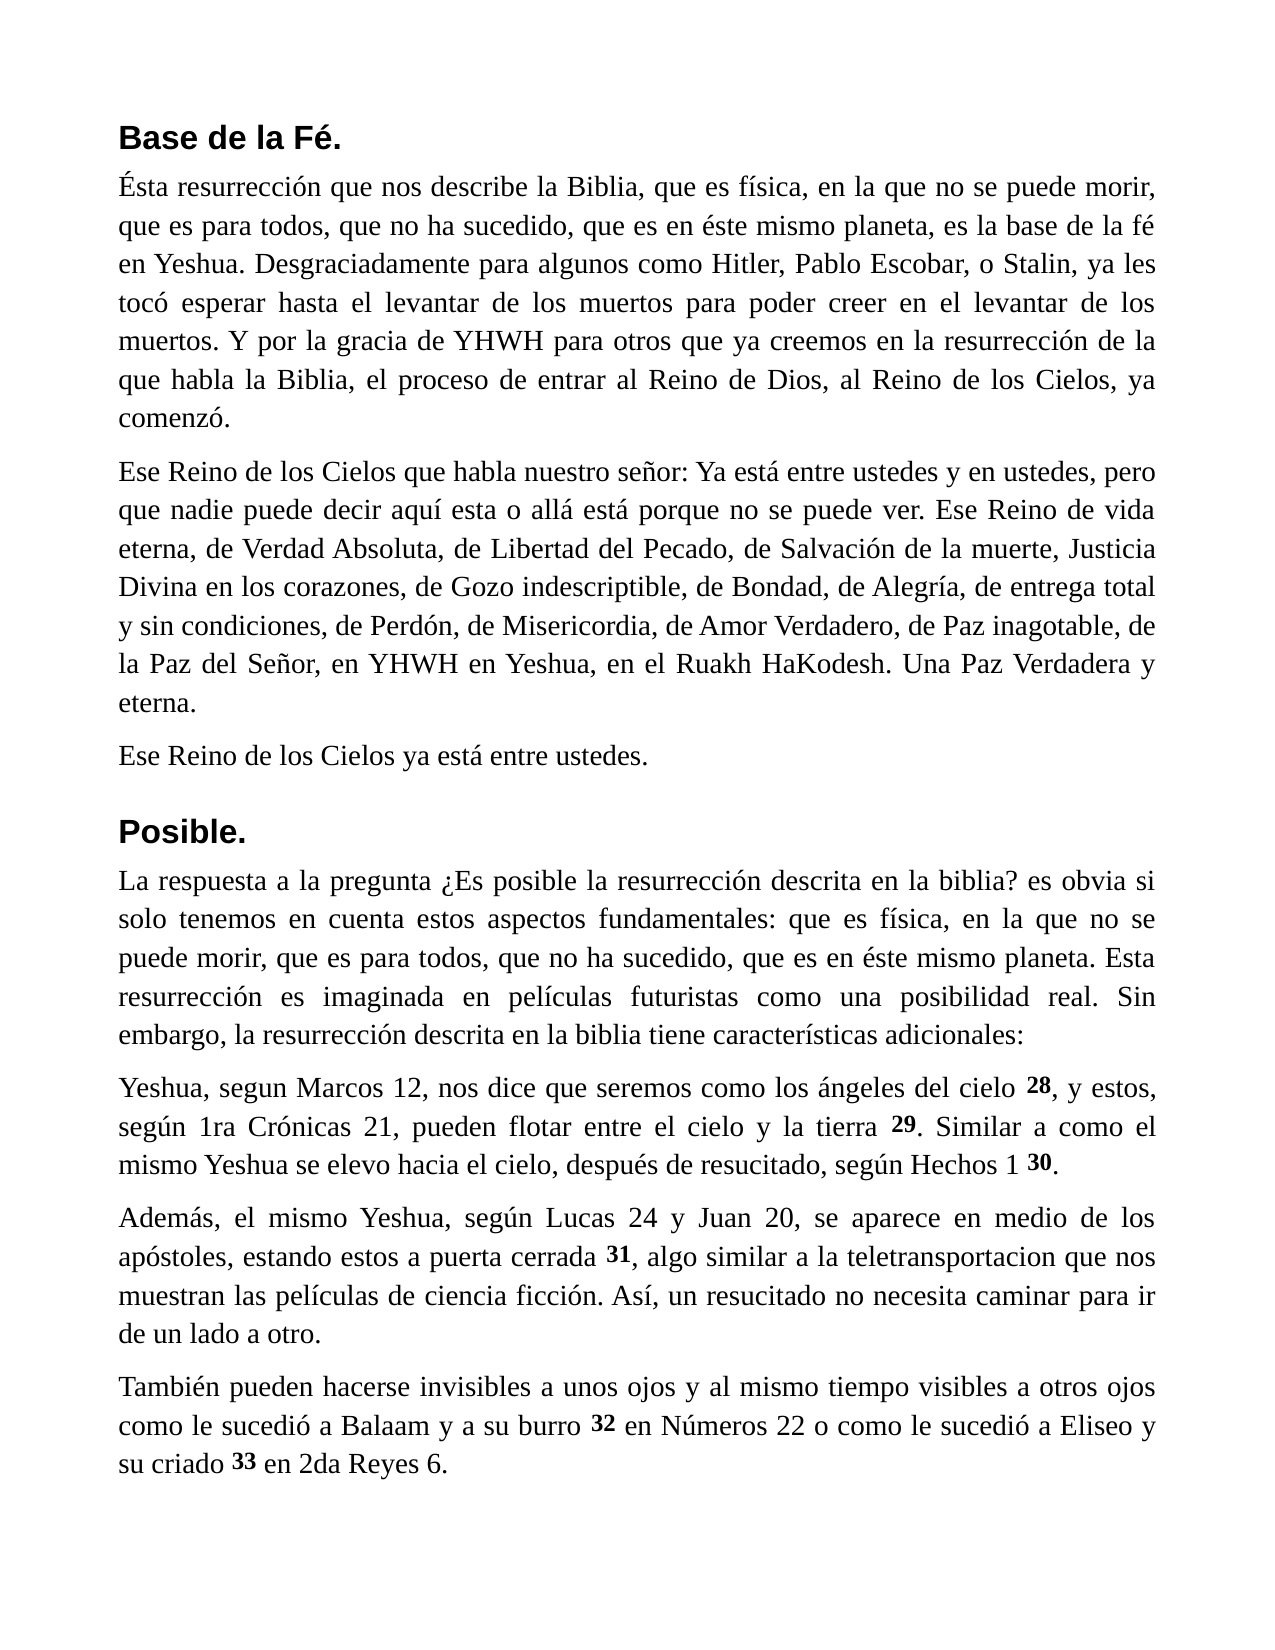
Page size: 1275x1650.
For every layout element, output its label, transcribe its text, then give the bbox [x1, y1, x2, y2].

text También pueden hacerse invisibles a unos ojos y al mismo tiempo visibles a otros ojos como le sucedió a Balaam y a su burro en Números 22 o como le sucedió a Eliseo y su criado en 2da Reyes 6. [118, 1369, 1157, 1480]
text La respuesta a la pregunta ¿Es posible la resurrección descrita en la biblia? es obvia si solo tenemos en cuenta estos aspectos fundamentales: que es física, en la que no se puede morir, que es para todos, que no ha sucedido, que es en éste mismo planeta. Esta resurrección es imaginada en películas futuristas como una posibilidad real. Sin embargo, la resurrección descrita en la biblia tiene características adicionales: [118, 863, 1157, 1051]
text Yeshua, segun Marcos 12, nos dice que seremos como los ángeles del cielo , y estos, según 1ra Crónicas 21, pueden flotar entre el cielo y la tierra . Similar a como el mismo Yeshua se elevo hacia el cielo, después de resucitado, según Hechos 1 . [118, 1070, 1157, 1181]
subtitle Posible. [118, 812, 1157, 851]
text Ese Reino de los Cielos ya está entre ustedes. [118, 738, 1157, 772]
subtitle Base de la Fé. [118, 118, 1157, 157]
text Ese Reino de los Cielos que habla nuestro señor: Ya está entre ustedes y en ustedes, pero que nadie puede decir aquí esta o allá está porque no se puede ver. Ese Reino de vida eterna, de Verdad Absoluta, de Libertad del Pecado, de Salvación de la muerte, Justicia Divina en los corazones, de Gozo indescriptible, de Bondad, de Alegría, de entrega total y sin condiciones, de Perdón, de Misericordia, de Amor Verdadero, de Paz inagotable, de la Paz del Señor, en YHWH en Yeshua, en el Ruakh HaKodesh. Una Paz Verdadera y eterna. [118, 454, 1157, 718]
text Ésta resurrección que nos describe la Biblia, que es física, en la que no se puede morir, que es para todos, que no ha sucedido, que es en éste mismo planeta, es la base de la fé en Yeshua. Desgraciadamente para algunos como Hitler, Pablo Escobar, o Stalin, ya les tocó esperar hasta el levantar de los muertos para poder creer en el levantar de los muertos. Y por la gracia de YHWH para otros que ya creemos en la resurrección de la que habla la Biblia, el proceso de entrar al Reino de Dios, al Reino de los Cielos, ya comenzó. [118, 169, 1157, 434]
text Además, el mismo Yeshua, según Lucas 24 y Juan 20, se aparece en medio de los apóstoles, estando estos a puerta cerrada , algo similar a la teletransportacion que nos muestran las películas de ciencia ficción. Así, un resucitado no necesita caminar para ir de un lado a otro. [118, 1201, 1157, 1350]
